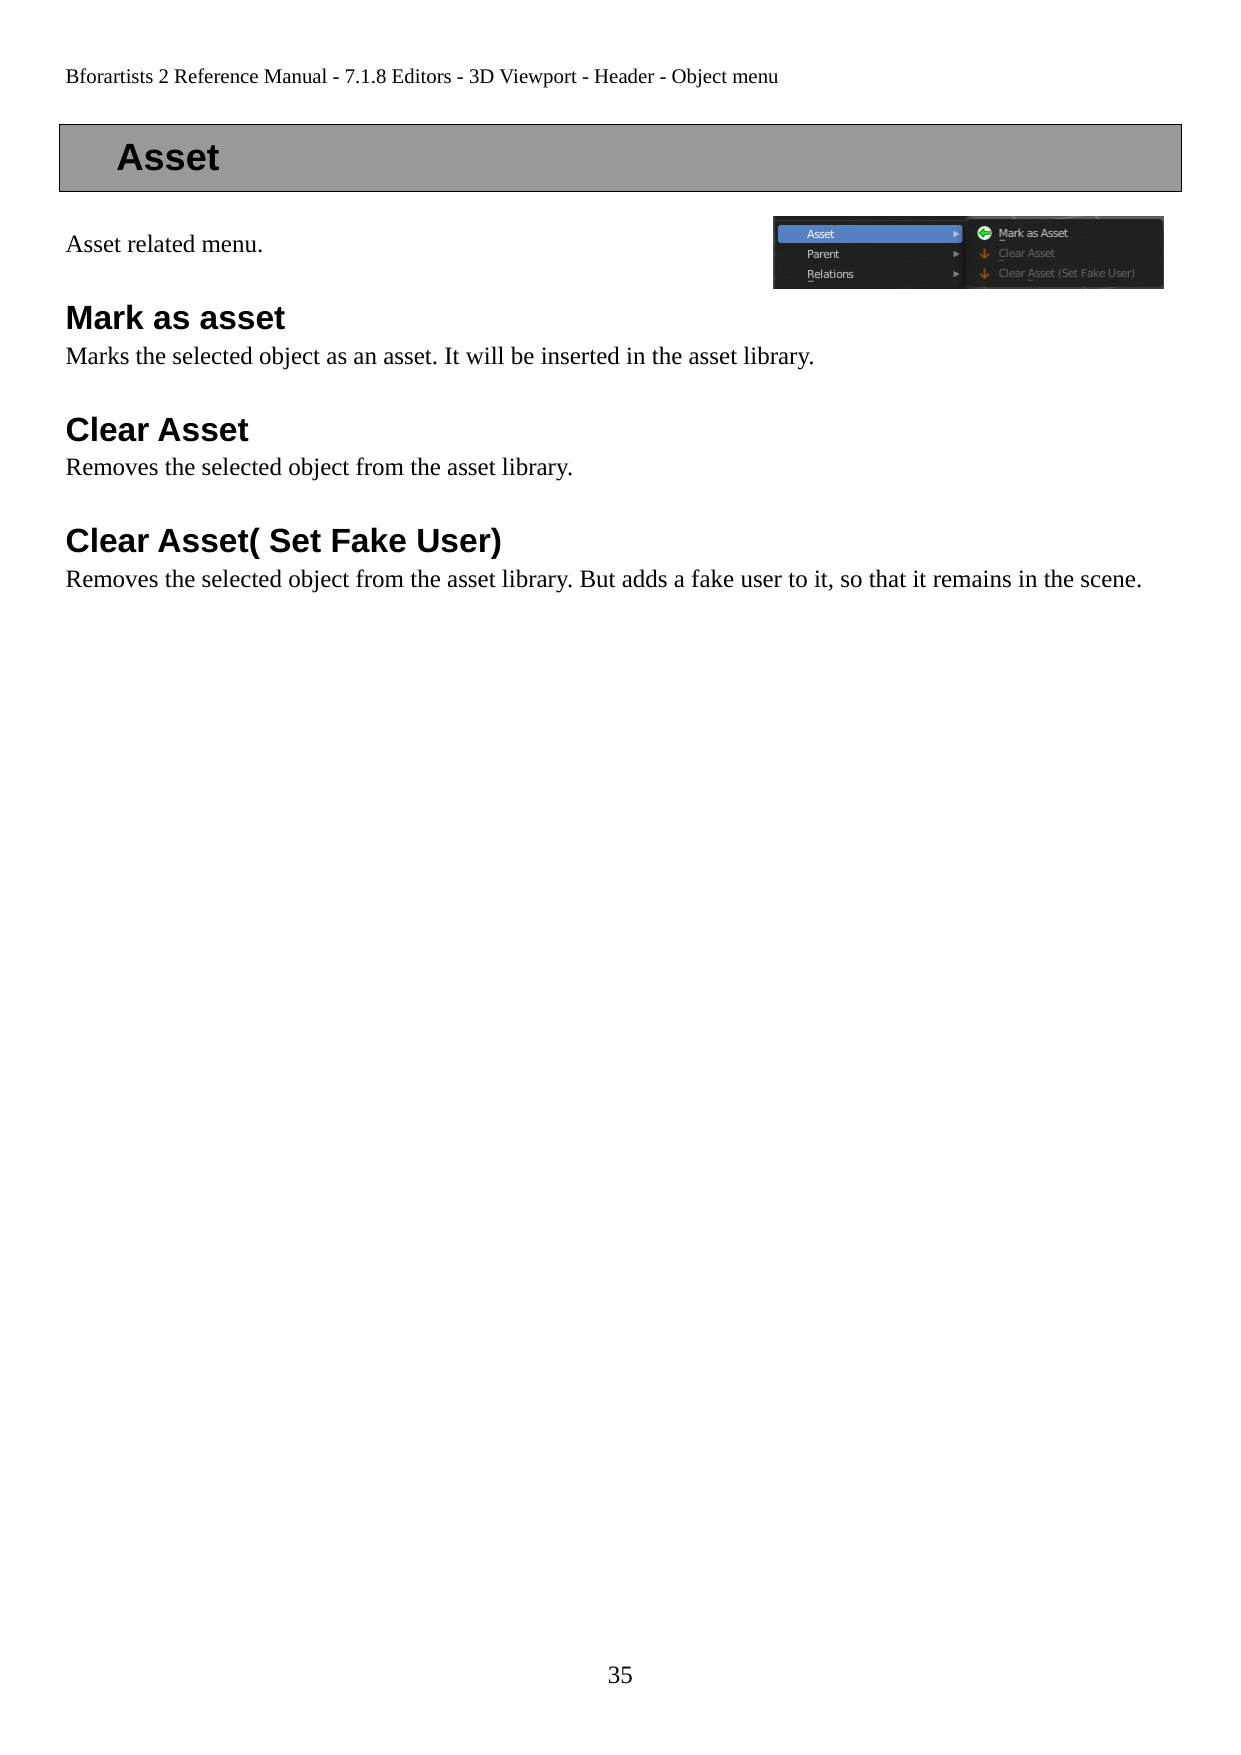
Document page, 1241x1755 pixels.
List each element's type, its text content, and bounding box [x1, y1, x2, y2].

text Asset related menu. [59, 224, 773, 258]
subtitle Mark as asset [59, 293, 1181, 336]
text Marks the selected object as an asset. It will be inserted in the asset library. [59, 336, 1181, 369]
picture [773, 216, 1164, 289]
text Removes the selected object from the asset library. But adds a fake user to it, so that it remains in the scene. [59, 559, 1181, 593]
subtitle Clear Asset( Set Fake User) [59, 516, 1181, 559]
table_header Asset [60, 125, 1181, 191]
text [1164, 224, 1181, 258]
subtitle Clear Asset [59, 404, 1181, 447]
text Removes the selected object from the asset library. [59, 447, 1181, 481]
